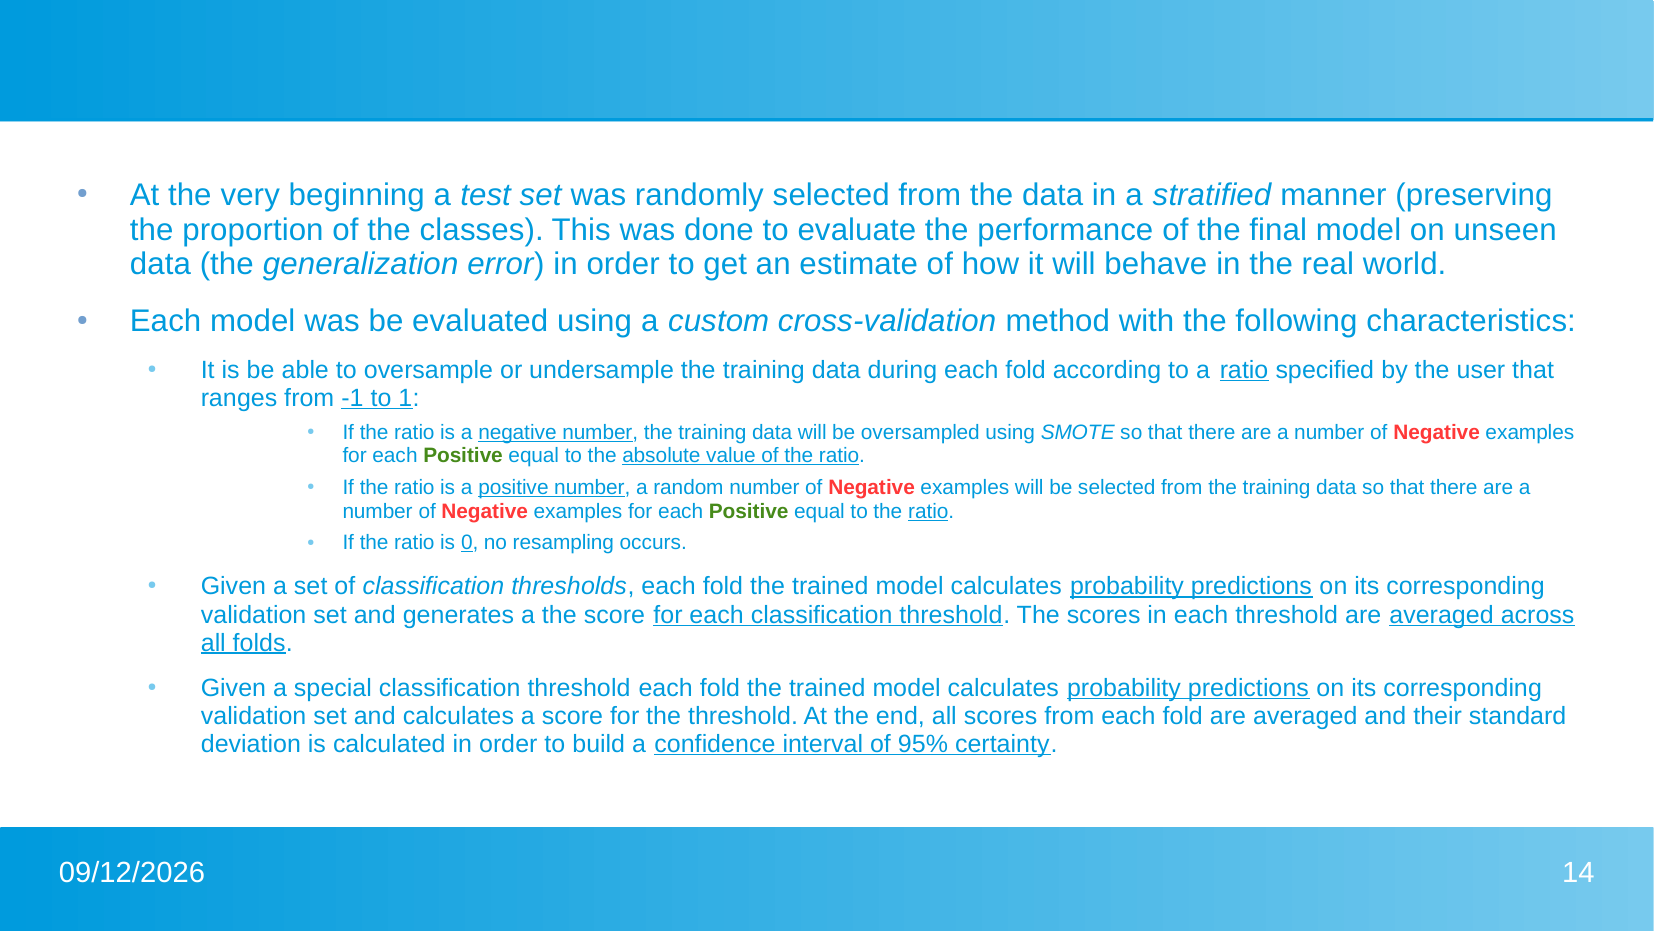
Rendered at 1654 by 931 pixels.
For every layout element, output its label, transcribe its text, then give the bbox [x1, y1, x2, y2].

list At the very beginning a test set was randomly selected from the data in a stratified manner (preserving the proportion of the classes). This was done to evaluate the performance of the final model on unseen data (the generalization error) in order to get an estimate of how it will behave in the real world. Each model was be evaluated using a custom cross-validation method with the following characteristics: It is be able to oversample or undersample the training data during each fold according to a ratio specified by the user that ranges from -1 to 1: If the ratio is a negative number, the training data will be oversampled using SMOTE so that there are a number of Negative examples for each Positive equal to the absolute value of the ratio. If the ratio is a positive number, a random number of Negative examples will be selected from the training data so that there are a number of Negative examples for each Positive equal to the ratio. If the ratio is 0, no resampling occurs. Given a set of classification thresholds, each fold the trained model calculates probability predictions on its corresponding validation set and generates a the score for each classification threshold. The scores in each threshold are averaged across all folds. Given a special classification threshold each fold the trained model calculates probability predictions on its corresponding validation set and calculates a score for the threshold. At the end, all scores from each fold are averaged and their standard deviation is calculated in order to build a confidence interval of 95% certainty. [59, 177, 1595, 768]
